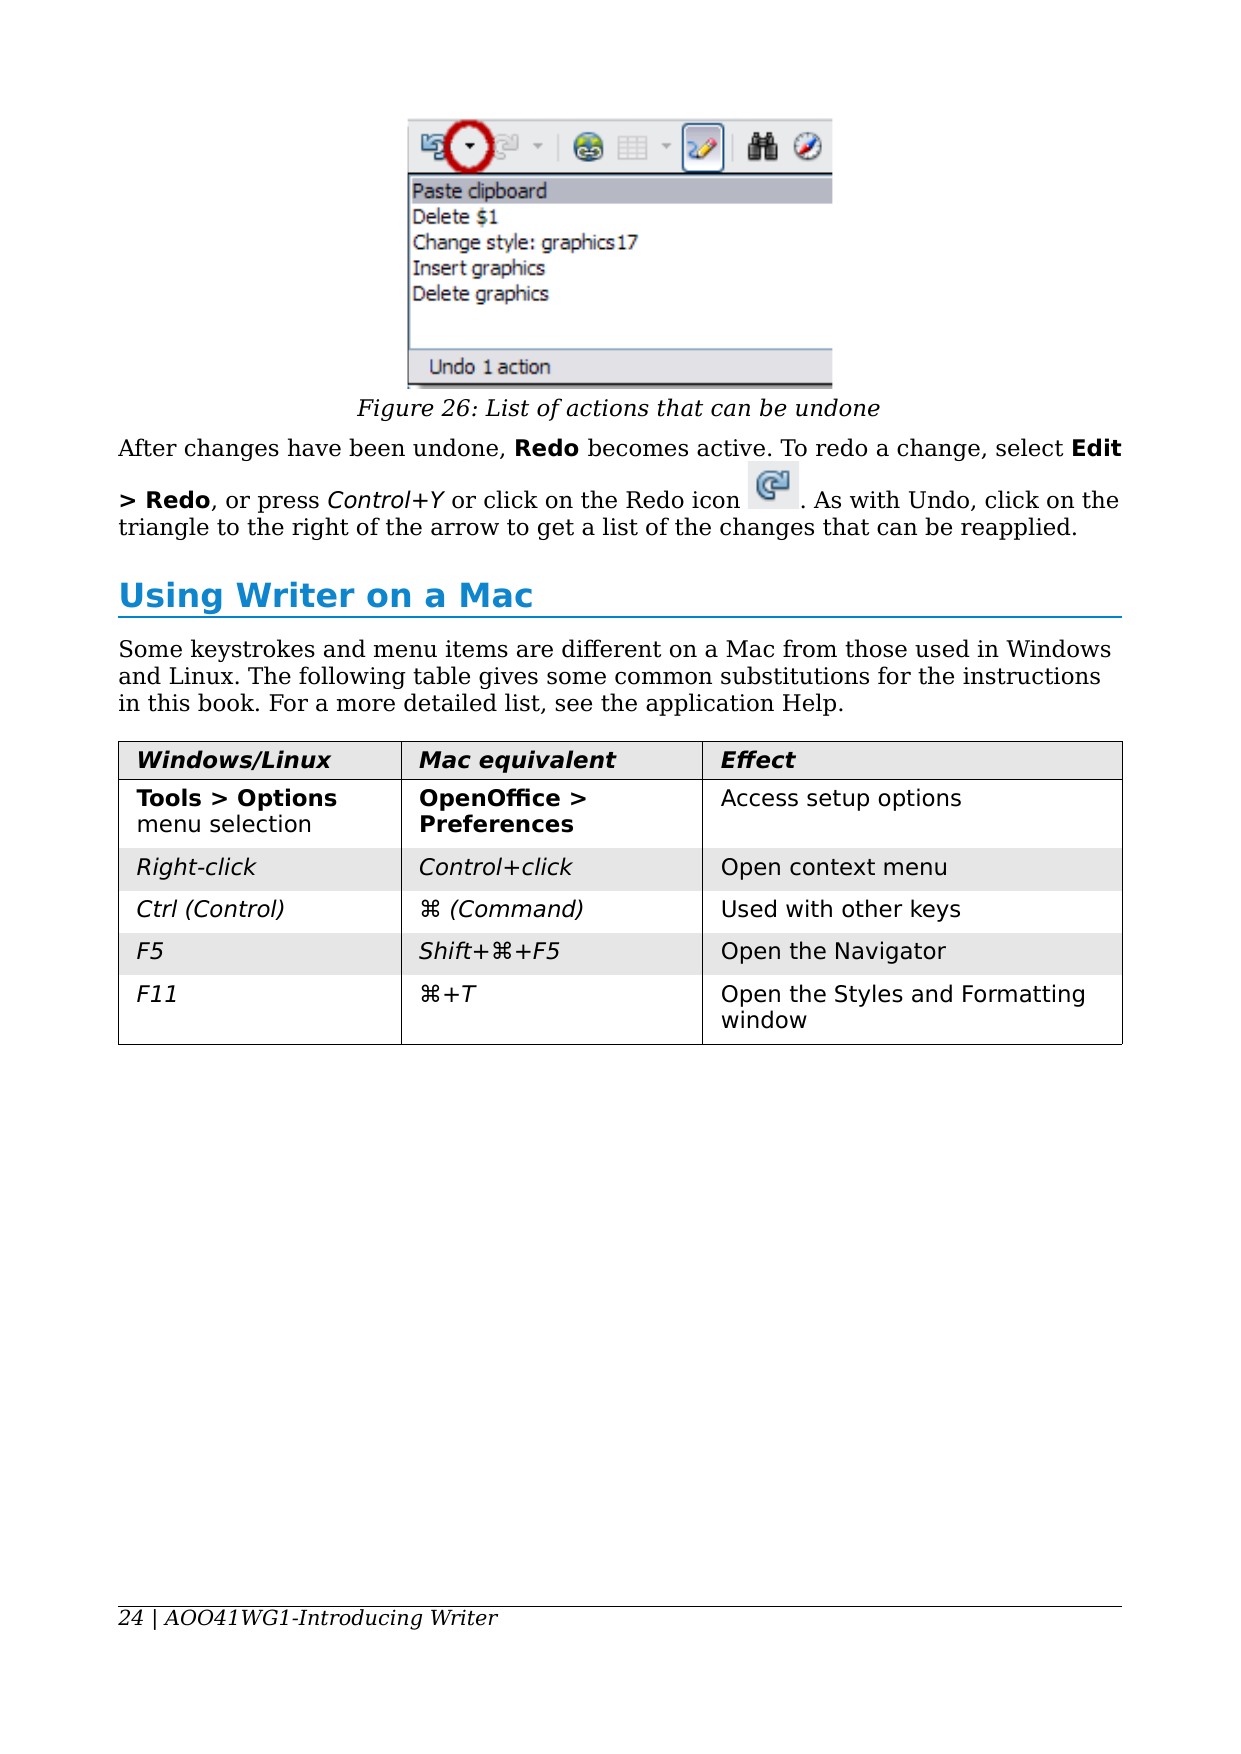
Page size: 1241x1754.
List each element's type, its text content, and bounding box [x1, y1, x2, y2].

subtitle Using Writer on a Mac [118, 577, 1122, 616]
table_cell OpenOffice > Preferences [402, 780, 702, 848]
table_cell Open the Navigator [703, 933, 1122, 975]
table_cell Open the Styles and Formatting window [703, 975, 1122, 1044]
table_cell F5 [119, 933, 401, 975]
table_cell Shift+z+F5 [402, 933, 702, 975]
table_cell Access setup options [703, 780, 1122, 848]
table_cell Open context menu [703, 848, 1122, 891]
table_cell z+T [402, 975, 702, 1044]
text Figure 26: List of actions that can be undone [343, 396, 897, 422]
table_cell Tools > Options menu selection [119, 780, 401, 848]
table_cell z (Command) [402, 891, 702, 933]
table_cell Ctrl (Control) [119, 891, 401, 933]
table_cell Used with other keys [703, 891, 1122, 933]
picture [747, 461, 800, 509]
table_header Mac equivalent [402, 742, 702, 779]
text After changes have been undone, Redo becomes active. To redo a change, select Edit > Redo, or press Control+Y or click on the Redo icon . As with Undo, click on the triangle to the right of the arrow to get a list of the changes that can be reapplied. [118, 435, 1122, 541]
table_cell Control+click [402, 848, 702, 891]
table_cell Right-click [119, 848, 401, 891]
table_header Effect [703, 742, 1122, 779]
table_header Windows/Linux [119, 742, 401, 779]
picture [407, 118, 833, 389]
text Some keystrokes and menu items are different on a Mac from those used in Windows and Linux. The following table gives some common substitutions for the instructions in this book. For a more detailed list, see the application Help. [118, 637, 1122, 717]
table_cell F11 [119, 975, 401, 1044]
